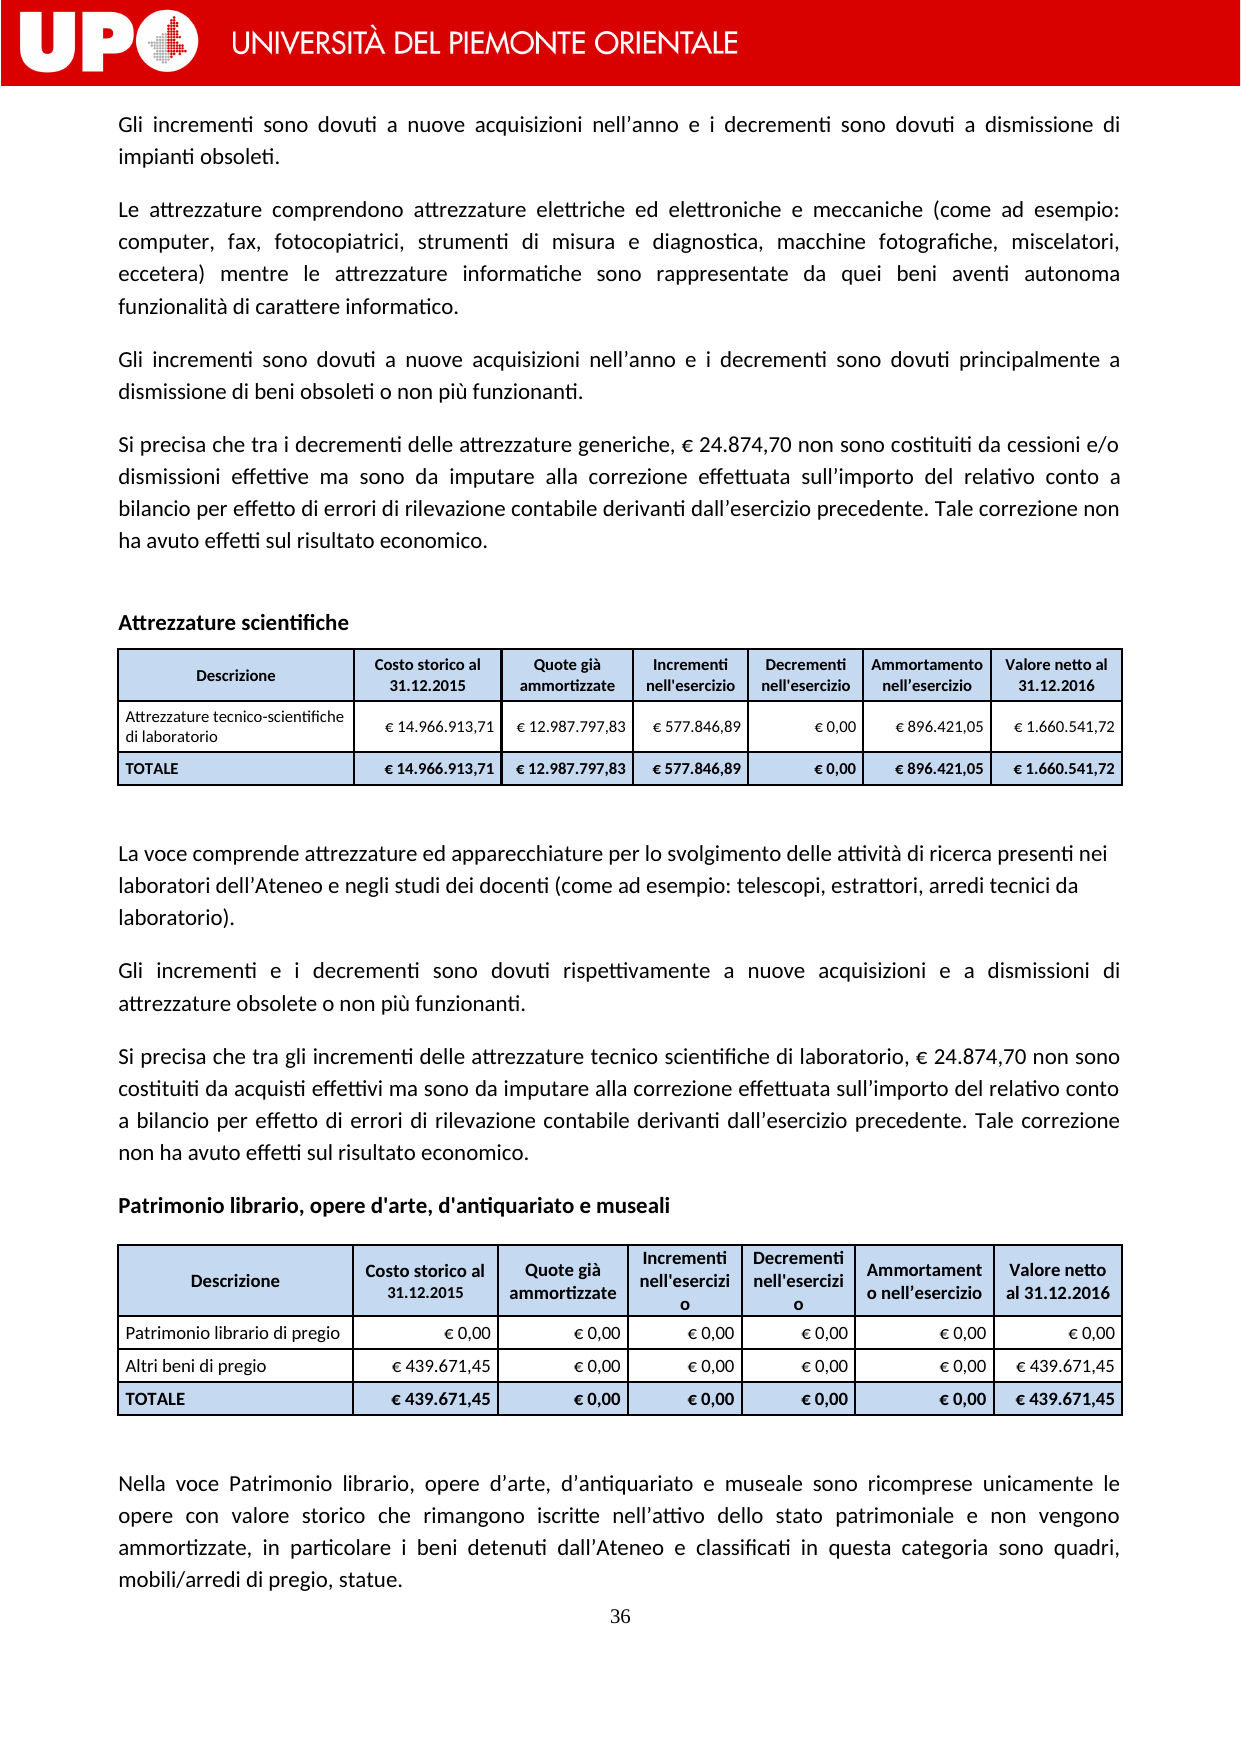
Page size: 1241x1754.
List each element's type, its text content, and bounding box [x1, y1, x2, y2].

table_cell € 1.660.541,72 [992, 702, 1121, 751]
table_cell € 0,00 [995, 1317, 1121, 1348]
table_cell € 439.671,45 [995, 1383, 1121, 1414]
text Patrimonio librario, opere d'arte, d'antiquariato e museali [118, 1191, 1122, 1219]
table_cell € 0,00 [856, 1383, 993, 1414]
table_header Ammortamento nell’esercizio [856, 1246, 993, 1315]
table_header Incrementi nell'esercizio [634, 650, 747, 700]
table_cell € 439.671,45 [354, 1350, 497, 1381]
table_cell € 0,00 [499, 1350, 627, 1381]
table_header Quote già ammortizzate [499, 1246, 627, 1315]
table_header Valore netto al 31.12.2016 [992, 650, 1121, 700]
table_header Decrementi nell'esercizio [749, 650, 862, 700]
table_cell € 896.421,05 [864, 702, 990, 751]
text Gli incrementi sono dovuti a nuove acquisizioni nell’anno e i decrementi sono dovuti principalmente a dismissione di beni obsoleti o non più funzionanti. [118, 345, 1122, 405]
text Nella voce Patrimonio librario, opere d’arte, d’antiquariato e museale sono ricomprese unicamente le opere con valore storico che rimangono iscritte nell’attivo dello stato patrimoniale e non vengono ammortizzate, in particolare i beni detenuti dall’Ateneo e classificati in questa categoria sono quadri, mobili/arredi di pregio, statue. [118, 1469, 1122, 1593]
table_cell € 14.966.913,71 [355, 702, 500, 751]
table_cell € 0,00 [749, 702, 862, 751]
table_header Decrementi nell'esercizio [743, 1246, 854, 1315]
table_cell Patrimonio librario di pregio [119, 1317, 352, 1348]
table_cell € 577.846,89 [634, 753, 747, 784]
table_cell € 14.966.913,71 [355, 753, 500, 784]
table_cell € 439.671,45 [995, 1350, 1121, 1381]
table_cell € 0,00 [856, 1317, 993, 1348]
table_cell Altri beni di pregio [119, 1350, 352, 1381]
table_header Quote già ammortizzate [503, 650, 632, 700]
table_header Incrementi nell'esercizio [629, 1246, 741, 1315]
table_cell € 0,00 [499, 1317, 627, 1348]
table_header Valore netto al 31.12.2016 [995, 1246, 1121, 1315]
table_cell Attrezzature tecnico-scientifiche di laboratorio [119, 702, 353, 751]
table_cell € 12.987.797,83 [503, 753, 632, 784]
table_header Costo storico al 31.12.2015 [354, 1246, 497, 1315]
table_cell € 577.846,89 [634, 702, 747, 751]
table_header Descrizione [119, 650, 353, 700]
text La voce comprende attrezzature ed apparecchiature per lo svolgimento delle attività di ricerca presenti nei laboratori dell’Ateneo e negli studi dei docenti (come ad esempio: telescopi, estrattori, arredi tecnici da laboratorio). [118, 839, 1122, 932]
table_cell € 0,00 [629, 1350, 741, 1381]
table_cell € 0,00 [743, 1317, 854, 1348]
table_cell TOTALE [119, 753, 353, 784]
text Le attrezzature comprendono attrezzature elettriche ed elettroniche e meccaniche (come ad esempio: computer, fax, fotocopiatrici, strumenti di misura e diagnostica, macchine fotografiche, miscelatori, eccetera) mentre le attrezzature informatiche sono rappresentate da quei beni aventi autonoma funzionalità di carattere informatico. [118, 195, 1122, 320]
table_cell € 1.660.541,72 [992, 753, 1121, 784]
table_cell € 0,00 [743, 1350, 854, 1381]
table_cell € 0,00 [629, 1317, 741, 1348]
table_header Ammortamento nell’esercizio [864, 650, 990, 700]
table_cell TOTALE [119, 1383, 352, 1414]
table_cell € 0,00 [743, 1383, 854, 1414]
table_cell € 0,00 [354, 1317, 497, 1348]
text Attrezzature scientifiche [118, 608, 1122, 636]
table_cell € 0,00 [629, 1383, 741, 1414]
table_cell € 0,00 [749, 753, 862, 784]
table_cell € 439.671,45 [354, 1383, 497, 1414]
table_cell € 0,00 [499, 1383, 627, 1414]
table_cell € 12.987.797,83 [503, 702, 632, 751]
table_cell € 896.421,05 [864, 753, 990, 784]
text Si precisa che tra i decrementi delle attrezzature generiche, € 24.874,70 non sono costituiti da cessioni e/o dismissioni effettive ma sono da imputare alla correzione effettuata sull’importo del relativo conto a bilancio per effetto di errori di rilevazione contabile derivanti dall’esercizio precedente. Tale correzione non ha avuto effetti sul risultato economico. [118, 430, 1122, 554]
text Gli incrementi sono dovuti a nuove acquisizioni nell’anno e i decrementi sono dovuti a dismissione di impianti obsoleti. [118, 110, 1122, 170]
text Si precisa che tra gli incrementi delle attrezzature tecnico scientifiche di laboratorio, € 24.874,70 non sono costituiti da acquisti effettivi ma sono da imputare alla correzione effettuata sull’importo del relativo conto a bilancio per effetto di errori di rilevazione contabile derivanti dall’esercizio precedente. Tale correzione non ha avuto effetti sul risultato economico. [118, 1042, 1122, 1166]
text Gli incrementi e i decrementi sono dovuti rispettivamente a nuove acquisizioni e a dismissioni di attrezzature obsolete o non più funzionanti. [118, 957, 1122, 1017]
table_cell € 0,00 [856, 1350, 993, 1381]
table_header Costo storico al 31.12.2015 [355, 650, 500, 700]
table_header Descrizione [119, 1246, 352, 1315]
